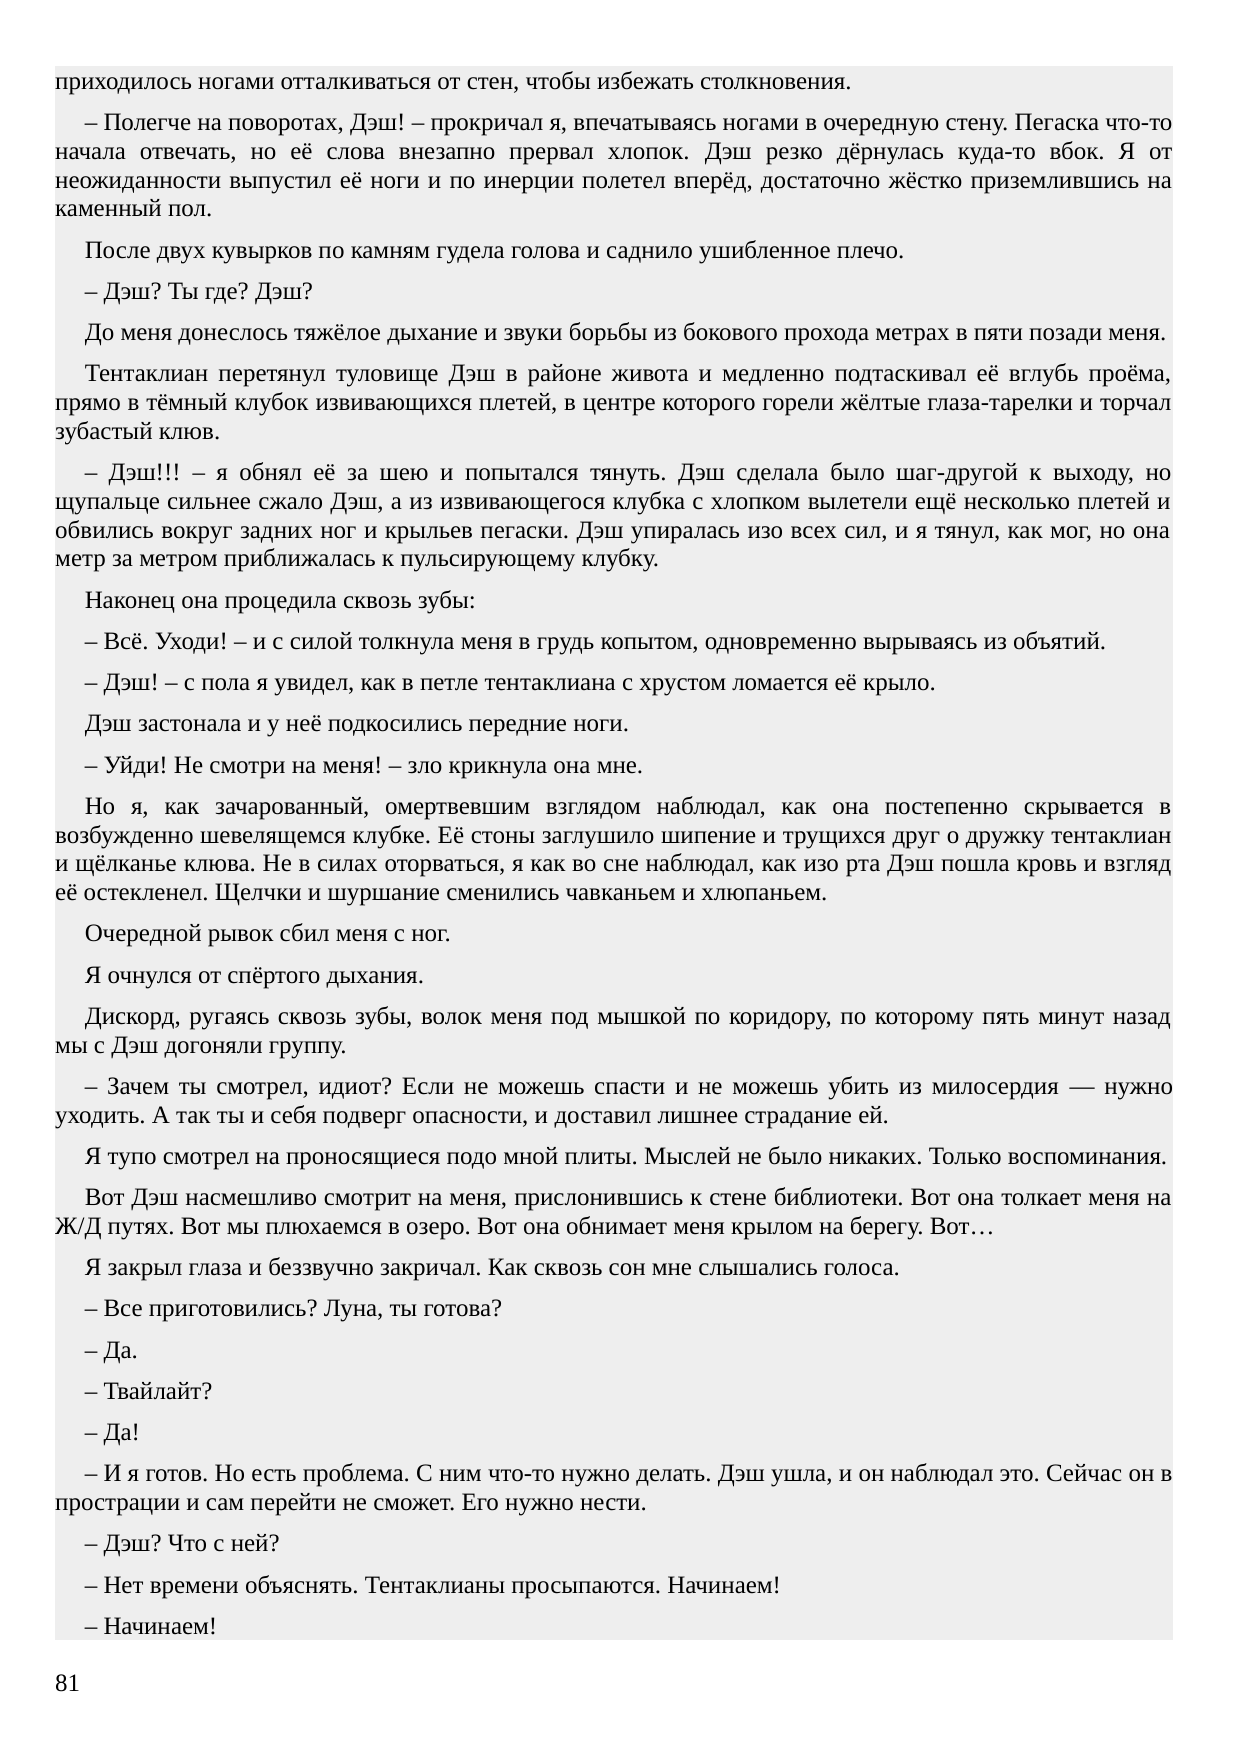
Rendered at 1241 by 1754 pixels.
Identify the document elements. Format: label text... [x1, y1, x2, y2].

text Я очнулся от спёртого дыхания. [55, 960, 1173, 988]
text – Начинаем! [55, 1611, 1173, 1640]
text – Дэш! – с пола я увидел, как в петле тентаклиана с хрустом ломается её крыло. [55, 667, 1173, 696]
text Дэш застонала и у неё подкосились передние ноги. [55, 708, 1173, 737]
text Дискорд, ругаясь сквозь зубы, волок меня под мышкой по коридору, по которому пять минут назад мы с Дэш догоняли группу. [55, 1001, 1173, 1058]
text – И я готов. Но есть проблема. С ним что-то нужно делать. Дэш ушла, и он наблюдал это. Сейчас он в прострации и сам перейти не сможет. Его нужно нести. [55, 1458, 1173, 1516]
text – Да. [55, 1335, 1173, 1363]
text Я тупо смотрел на проносящиеся подо мной плиты. Мыслей не было никаких. Только воспоминания. [55, 1141, 1173, 1170]
text – Да! [55, 1417, 1173, 1446]
text После двух кувырков по камням гудела голова и саднило ушибленное плечо. [55, 235, 1173, 263]
text Очередной рывок сбил меня с ног. [55, 918, 1173, 947]
text Вот Дэш насмешливо смотрит на меня, прислонившись к стене библиотеки. Вот она толкает меня на Ж/Д путях. Вот мы плюхаемся в озеро. Вот она обнимает меня крылом на берегу. Вот… [55, 1182, 1173, 1240]
text – Твайлайт? [55, 1376, 1173, 1405]
text – Всё. Уходи! – и с силой толкнула меня в грудь копытом, одновременно вырываясь из объятий. [55, 626, 1173, 655]
text Но я, как зачарованный, омертвевшим взглядом наблюдал, как она постепенно скрывается в возбужденно шевелящемся клубке. Её стоны заглушило шипение и трущихся друг о дружку тентаклиан и щёлканье клюва. Не в силах оторваться, я как во сне наблюдал, как изо рта Дэш пошла кровь и взгляд её остекленел. Щелчки и шуршание сменились чавканьем и хлюпаньем. [55, 791, 1173, 906]
text Тентаклиан перетянул туловище Дэш в районе живота и медленно подтаскивал её вглубь проёма, прямо в тёмный клубок извивающихся плетей, в центре которого горели жёлтые глаза-тарелки и торчал зубастый клюв. [55, 358, 1173, 445]
text – Дэш!!! – я обнял её за шею и попытался тянуть. Дэш сделала было шаг-другой к выходу, но щупальце сильнее сжало Дэш, а из извивающегося клубка с хлопком вылетели ещё несколько плетей и обвились вокруг задних ног и крыльев пегаски. Дэш упиралась изо всех сил, и я тянул, как мог, но она метр за метром приближалась к пульсирующему клубку. [55, 457, 1173, 572]
text – Дэш? Ты где? Дэш? [55, 276, 1173, 305]
text – Все приготовились? Луна, ты готова? [55, 1293, 1173, 1322]
text До меня донеслось тяжёлое дыхание и звуки борьбы из бокового прохода метрах в пяти позади меня. [55, 317, 1173, 346]
text приходилось ногами отталкиваться от стен, чтобы избежать столкновения. [55, 66, 1173, 95]
text – Уйди! Не смотри на меня! – зло крикнула она мне. [55, 750, 1173, 778]
text – Полегче на поворотах, Дэш! – прокричал я, впечатываясь ногами в очередную стену. Пегаска что-то начала отвечать, но её слова внезапно прервал хлопок. Дэш резко дёрнулась куда-то вбок. Я от неожиданности выпустил её ноги и по инерции полетел вперёд, достаточно жёстко приземлившись на каменный пол. [55, 107, 1173, 222]
text Я закрыл глаза и беззвучно закричал. Как сквозь сон мне слышались голоса. [55, 1252, 1173, 1281]
text Наконец она процедила сквозь зубы: [55, 585, 1173, 613]
text – Зачем ты смотрел, идиот? Если не можешь спасти и не можешь убить из милосердия — нужно уходить. А так ты и себя подверг опасности, и доставил лишнее страдание ей. [55, 1071, 1173, 1128]
text – Дэш? Что с ней? [55, 1528, 1173, 1557]
text – Нет времени объяснять. Тентаклианы просыпаются. Начинаем! [55, 1570, 1173, 1598]
